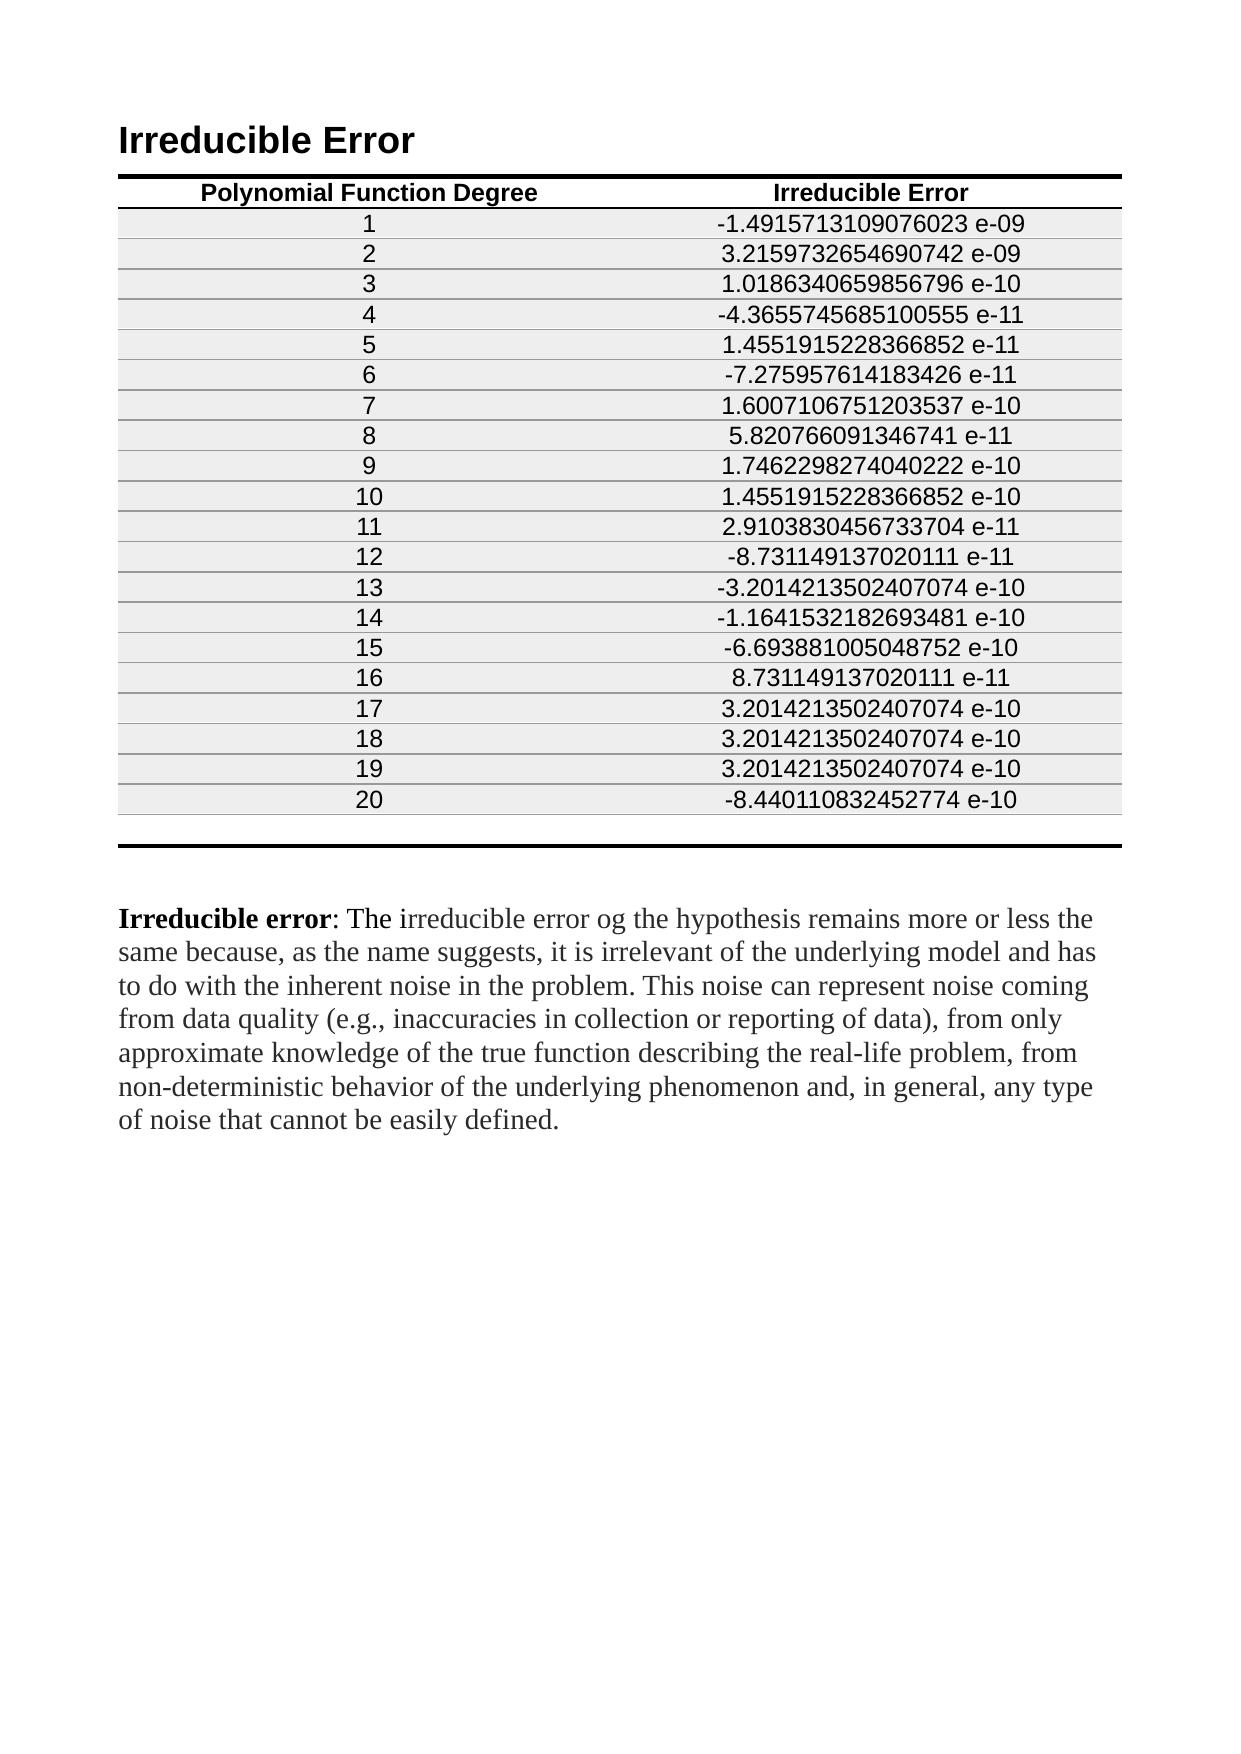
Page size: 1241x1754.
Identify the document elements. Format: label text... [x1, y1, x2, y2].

table_cell 3.2014213502407074 e-10 [620, 724, 1122, 753]
table_cell 14 [118, 603, 620, 632]
table_cell [118, 815, 620, 844]
table_cell 17 [118, 694, 620, 722]
subtitle Irreducible Error [118, 118, 1122, 162]
table_cell 9 [118, 451, 620, 480]
table_cell 3.2014213502407074 e-10 [620, 694, 1122, 722]
table_cell -7.275957614183426 e-11 [620, 360, 1122, 389]
table_cell 5.820766091346741 e-11 [620, 421, 1122, 450]
table_cell 8.731149137020111 e-11 [620, 663, 1122, 692]
table_cell 15 [118, 633, 620, 662]
table_cell -6.693881005048752 e-10 [620, 633, 1122, 662]
table_cell -3.2014213502407074 e-10 [620, 573, 1122, 601]
table_cell 12 [118, 542, 620, 571]
table_cell 6 [118, 360, 620, 389]
table_cell -1.1641532182693481 e-10 [620, 603, 1122, 632]
table_cell 3.2014213502407074 e-10 [620, 755, 1122, 783]
table_cell [620, 815, 1122, 844]
table_cell 1.4551915228366852 e-11 [620, 330, 1122, 359]
table_cell 7 [118, 391, 620, 419]
table_cell 3 [118, 270, 620, 298]
table_cell 5 [118, 330, 620, 359]
table_cell 13 [118, 573, 620, 601]
table_cell -8.731149137020111 e-11 [620, 542, 1122, 571]
table_cell 1.4551915228366852 e-10 [620, 482, 1122, 510]
table_cell 16 [118, 663, 620, 692]
table_cell 3.2159732654690742 e-09 [620, 239, 1122, 268]
table_cell 19 [118, 755, 620, 783]
table_cell 2 [118, 239, 620, 268]
text Irreducible error: The irreducible error og the hypothesis remains more or less the same because, as the name suggests, it is irrelevant of the underlying model and has to do with the inherent noise in the problem. This noise can represent noise coming from data quality (e.g., inaccuracies in collection or reporting of data), from only approximate knowledge of the true function describing the real-life problem, from non-deterministic behavior of the underlying phenomenon and, in general, any type of noise that cannot be easily defined. [118, 901, 1122, 1136]
table_cell 20 [118, 785, 620, 813]
table_header Polynomial Function Degree [118, 179, 620, 207]
table_cell -1.4915713109076023 e-09 [620, 209, 1122, 237]
table_cell -4.3655745685100555 e-11 [620, 300, 1122, 328]
table_cell 1.7462298274040222 e-10 [620, 451, 1122, 480]
table_cell 8 [118, 421, 620, 450]
table_cell -8.440110832452774 e-10 [620, 785, 1122, 813]
table_cell 10 [118, 482, 620, 510]
table_header Irreducible Error [620, 179, 1122, 207]
table_cell 1.6007106751203537 e-10 [620, 391, 1122, 419]
table_cell 18 [118, 724, 620, 753]
table_cell 11 [118, 512, 620, 541]
table_cell 4 [118, 300, 620, 328]
table_cell 1.0186340659856796 e-10 [620, 270, 1122, 298]
table_cell 1 [118, 209, 620, 237]
table_cell 2.9103830456733704 e-11 [620, 512, 1122, 541]
